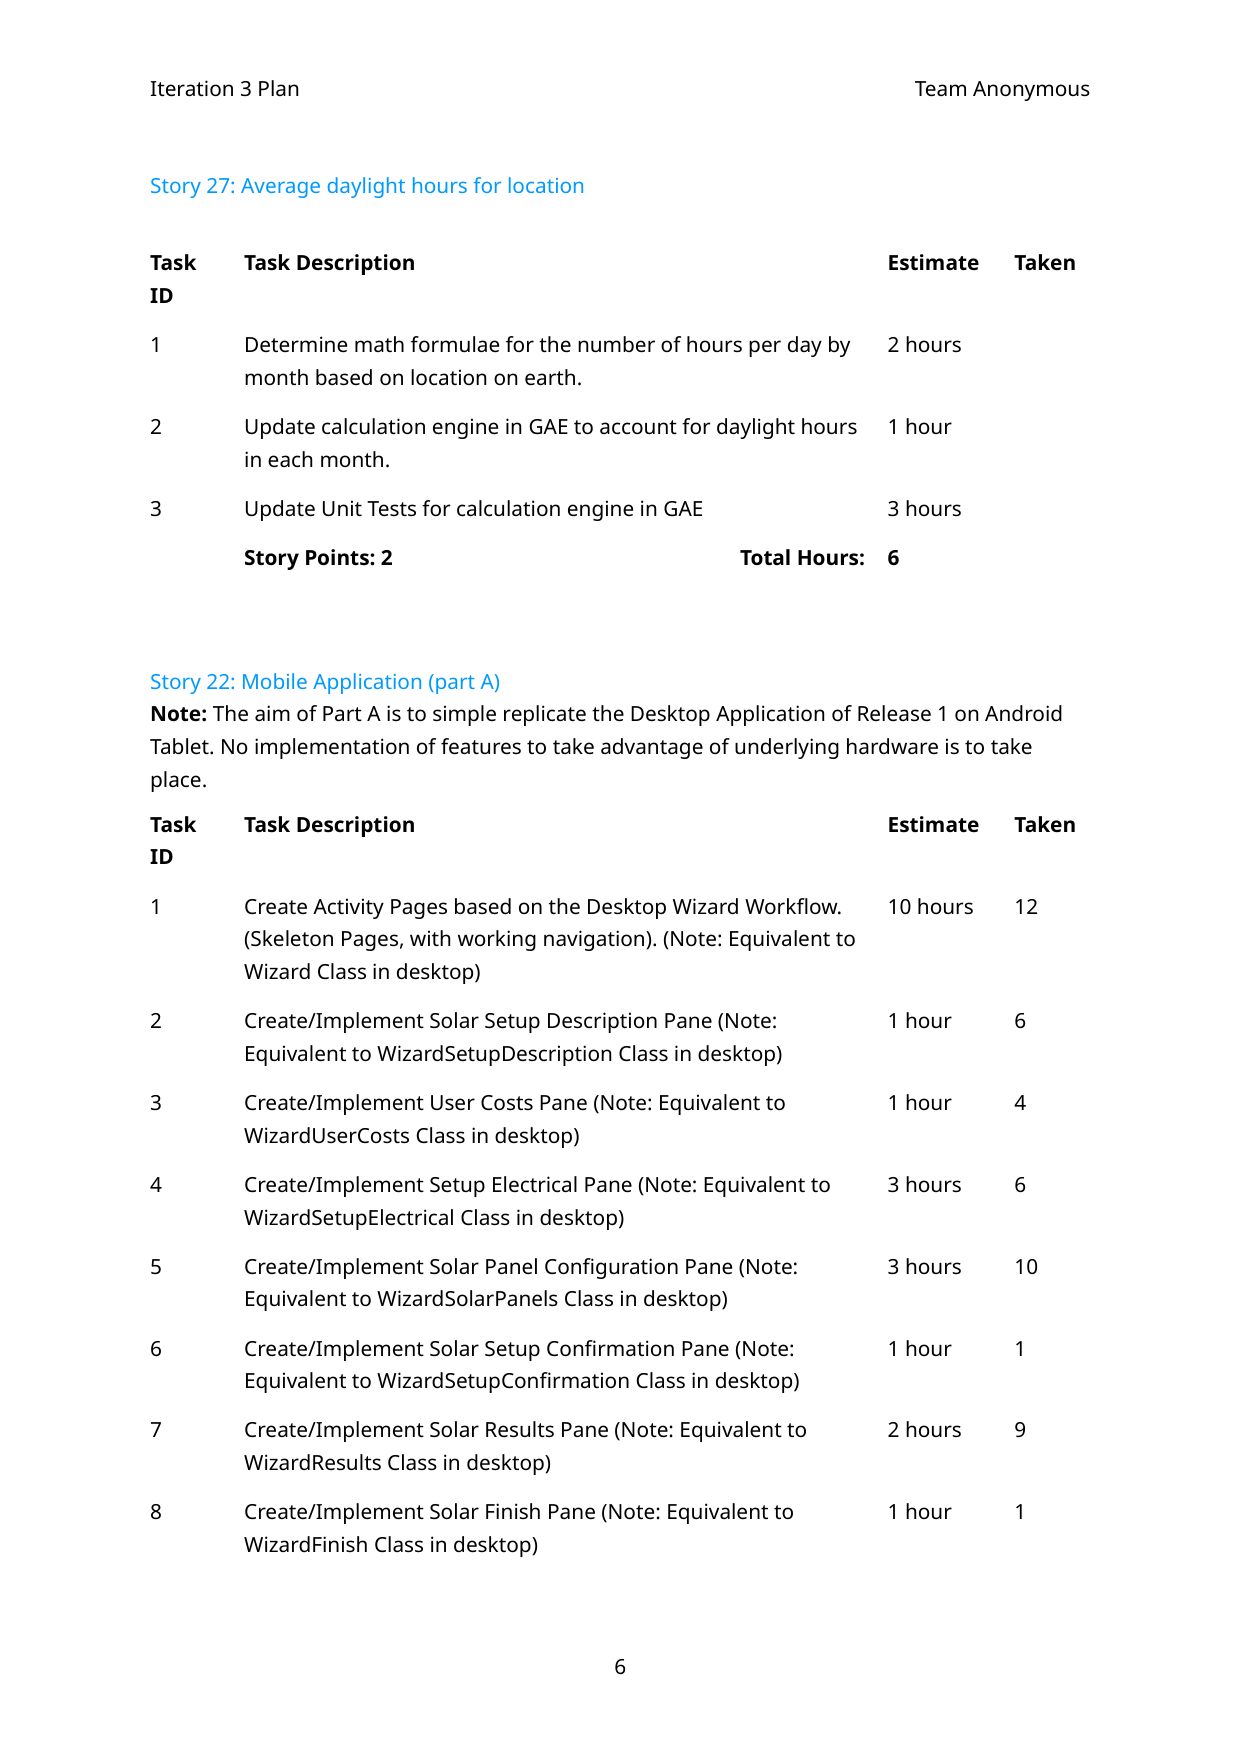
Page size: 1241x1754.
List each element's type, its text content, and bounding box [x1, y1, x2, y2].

table_cell Story Points: 2 Total Hours: [233, 544, 876, 593]
table_cell 6 [1003, 1006, 1096, 1088]
table_cell 5 [139, 1252, 233, 1334]
table_cell Create/Implement Solar Results Pane (Note: Equivalent to WizardResults Class in desktop) [233, 1416, 876, 1497]
subtitle Story 27: Average daylight hours for location [150, 171, 1090, 199]
table_cell 1 hour [876, 1334, 1003, 1416]
table_cell 1 [139, 892, 233, 1006]
table_cell 3 hours [876, 494, 1003, 543]
table_cell 4 [139, 1170, 233, 1252]
table_cell 1 hour [876, 1006, 1003, 1088]
table_cell [1003, 544, 1096, 593]
table_header Task Description [233, 249, 876, 330]
table_cell 6 [139, 1334, 233, 1416]
text Note: The aim of Part A is to simple replicate the Desktop Application of Release 1 on Android Tablet. No implementation of features to take advantage of underlying hardware is to take place. [150, 699, 1090, 793]
table_cell Create/Implement User Costs Pane (Note: Equivalent to WizardUserCosts Class in desktop) [233, 1088, 876, 1170]
table_cell 8 [139, 1498, 233, 1579]
subtitle Story 22: Mobile Application (part A) [150, 667, 1090, 695]
table_header Taken [1003, 810, 1096, 892]
table_cell [1003, 330, 1096, 412]
table_cell Create/Implement Solar Finish Pane (Note: Equivalent to WizardFinish Class in desktop) [233, 1498, 876, 1579]
table_cell 1 hour [876, 1088, 1003, 1170]
table_cell Determine math formulae for the number of hours per day by month based on location on earth. [233, 330, 876, 412]
table_cell 1 [1003, 1498, 1096, 1579]
table_cell Update Unit Tests for calculation engine in GAE [233, 494, 876, 543]
table_header Task ID [139, 810, 233, 892]
table_header Task ID [139, 249, 233, 330]
table_cell 2 [139, 1006, 233, 1088]
table_cell Create/Implement Solar Setup Description Pane (Note: Equivalent to WizardSetupDescription Class in desktop) [233, 1006, 876, 1088]
table_cell 7 [139, 1416, 233, 1497]
table_cell 9 [1003, 1416, 1096, 1497]
table_cell 2 hours [876, 1416, 1003, 1497]
table_cell [1003, 494, 1096, 543]
table_header Taken [1003, 249, 1096, 330]
table_header Task Description [233, 810, 876, 892]
table_cell 3 hours [876, 1252, 1003, 1334]
table_cell 12 [1003, 892, 1096, 1006]
table_cell 3 [139, 494, 233, 543]
table_header Estimate [876, 810, 1003, 892]
table_cell 1 hour [876, 1498, 1003, 1579]
table_cell 2 hours [876, 330, 1003, 412]
table_cell 1 [1003, 1334, 1096, 1416]
table_cell 6 [876, 544, 1003, 593]
table_cell 3 [139, 1088, 233, 1170]
table_cell 4 [1003, 1088, 1096, 1170]
table_cell 3 hours [876, 1170, 1003, 1252]
table_cell Create/Implement Solar Setup Confirmation Pane (Note: Equivalent to WizardSetupConfirmation Class in desktop) [233, 1334, 876, 1416]
table_cell [1003, 412, 1096, 494]
table_cell 10 hours [876, 892, 1003, 1006]
table_cell 1 hour [876, 412, 1003, 494]
table_cell Create/Implement Solar Panel Configuration Pane (Note: Equivalent to WizardSolarPanels Class in desktop) [233, 1252, 876, 1334]
table_header Estimate [876, 249, 1003, 330]
table_cell 2 [139, 412, 233, 494]
table_cell 10 [1003, 1252, 1096, 1334]
table_cell Create/Implement Setup Electrical Pane (Note: Equivalent to WizardSetupElectrical Class in desktop) [233, 1170, 876, 1252]
table_cell 1 [139, 330, 233, 412]
table_cell Update calculation engine in GAE to account for daylight hours in each month. [233, 412, 876, 494]
table_cell [139, 544, 233, 593]
table_cell Create Activity Pages based on the Desktop Wizard Workflow. (Skeleton Pages, with working navigation). (Note: Equivalent to Wizard Class in desktop) [233, 892, 876, 1006]
table_cell 6 [1003, 1170, 1096, 1252]
